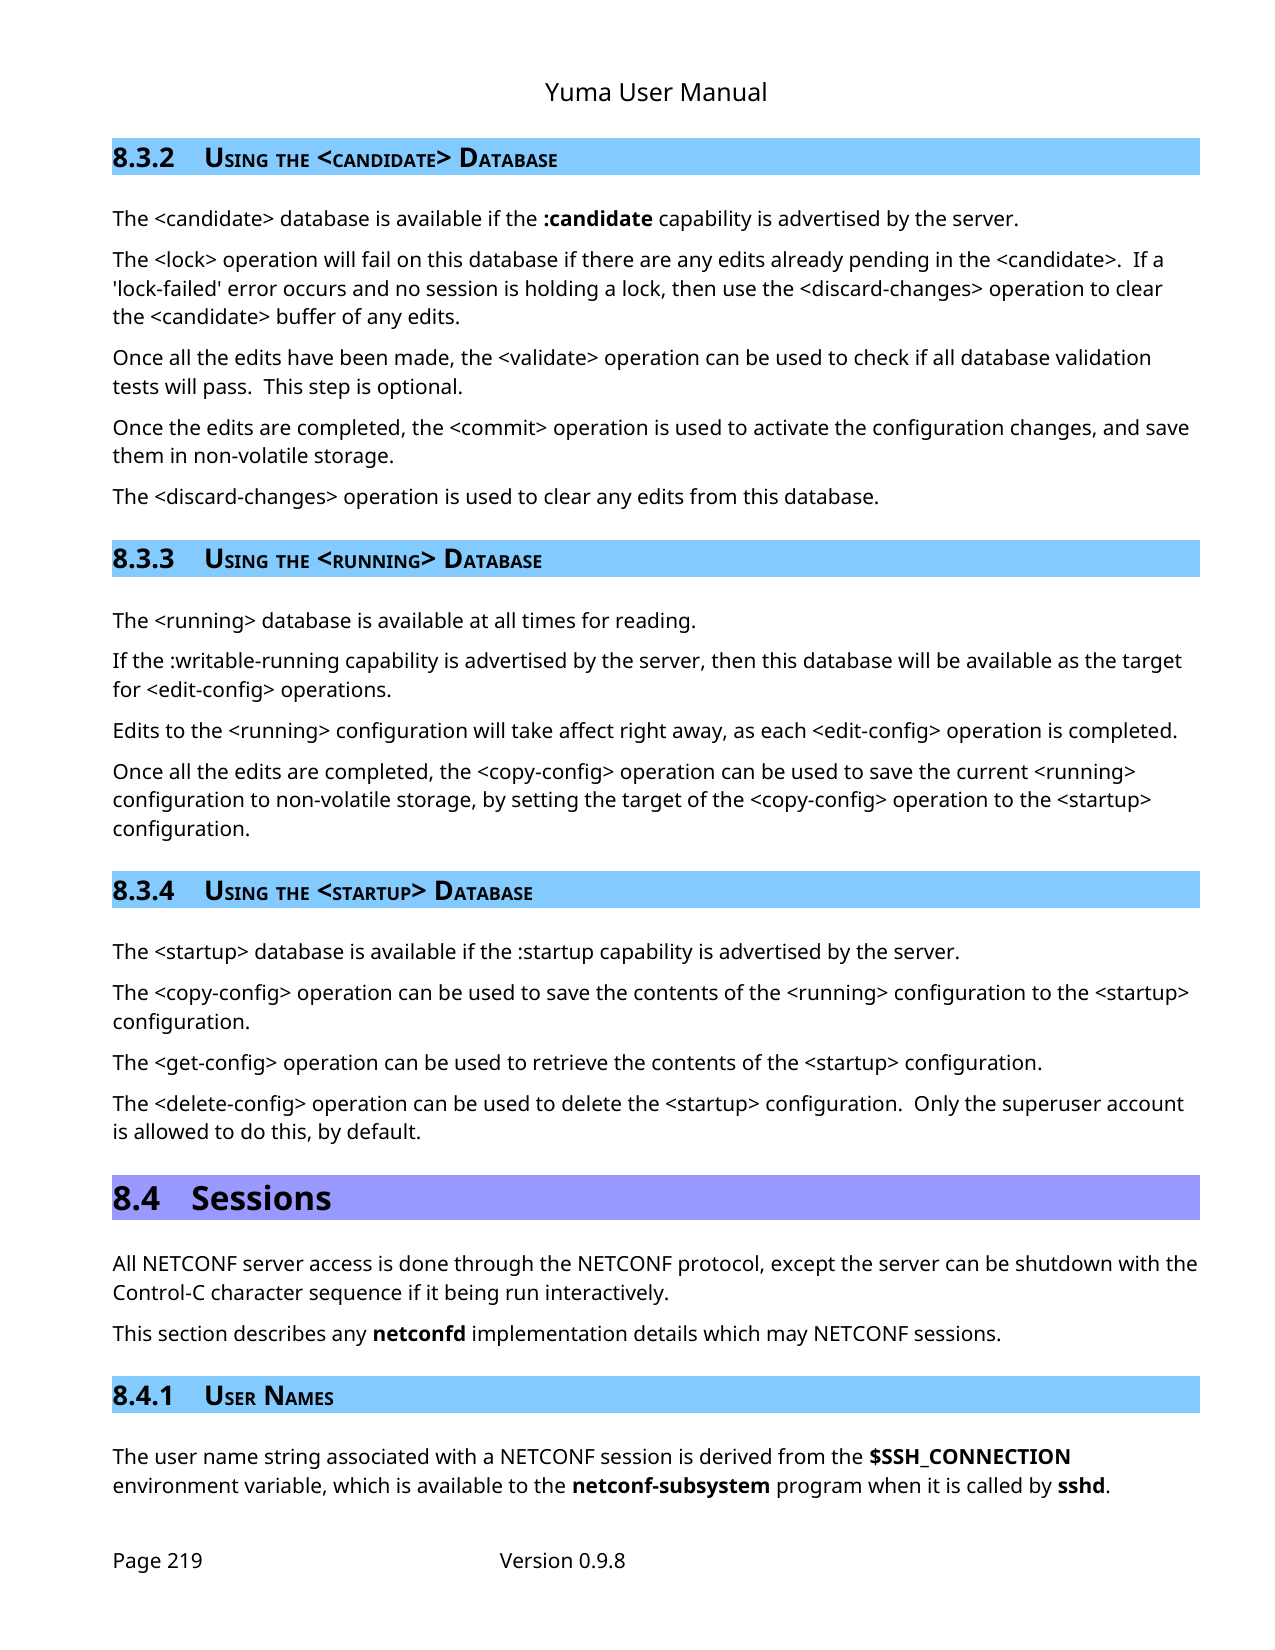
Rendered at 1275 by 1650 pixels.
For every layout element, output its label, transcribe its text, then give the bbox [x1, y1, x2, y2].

text Edits to the <running> configuration will take affect right away, as each <edit-config> operation is completed. [112, 716, 1200, 744]
subtitle Using the <running> Database [112, 540, 1200, 577]
text The <lock> operation will fail on this database if there are any edits already pending in the <candidate>. If a 'lock-failed' error occurs and no session is holding a lock, then use the <discard-changes> operation to clear the <candidate> buffer of any edits. [112, 246, 1200, 331]
text The <running> database is available at all times for reading. [112, 606, 1200, 634]
text The user name string associated with a NETCONF session is derived from the $SSH_CONNECTION environment variable, which is available to the netconf-subsystem program when it is called by sshd. [112, 1442, 1200, 1499]
text The <candidate> database is available if the :candidate capability is advertised by the server. [112, 204, 1200, 233]
text All NETCONF server access is done through the NETCONF protocol, except the server can be shutdown with the Control-C character sequence if it being run interactively. [112, 1249, 1200, 1306]
subtitle Sessions [112, 1175, 1200, 1220]
text If the :writable-running capability is advertised by the server, then this database will be available as the target for <edit-config> operations. [112, 647, 1200, 703]
text This section describes any netconfd implementation details which may NETCONF sessions. [112, 1319, 1200, 1347]
subtitle User Names [112, 1376, 1200, 1413]
subtitle Using the <candidate> Database [112, 138, 1200, 175]
text The <delete-config> operation can be used to delete the <startup> configuration. Only the superuser account is allowed to do this, by default. [112, 1089, 1200, 1146]
text The <discard-changes> operation is used to clear any edits from this database. [112, 482, 1200, 511]
text The <get-config> operation can be used to retrieve the contents of the <startup> configuration. [112, 1048, 1200, 1076]
text Once the edits are completed, the <commit> operation is used to activate the configuration changes, and save them in non-volatile storage. [112, 413, 1200, 469]
text The <startup> database is available if the :startup capability is advertised by the server. [112, 937, 1200, 966]
text The <copy-config> operation can be used to save the contents of the <running> configuration to the <startup> configuration. [112, 978, 1200, 1035]
text Once all the edits have been made, the <validate> operation can be used to check if all database validation tests will pass. This step is optional. [112, 343, 1200, 400]
text Once all the edits are completed, the <copy-config> operation can be used to save the current <running> configuration to non-volatile storage, by setting the target of the <copy-config> operation to the <startup> configuration. [112, 757, 1200, 842]
subtitle Using the <startup> Database [112, 871, 1200, 908]
